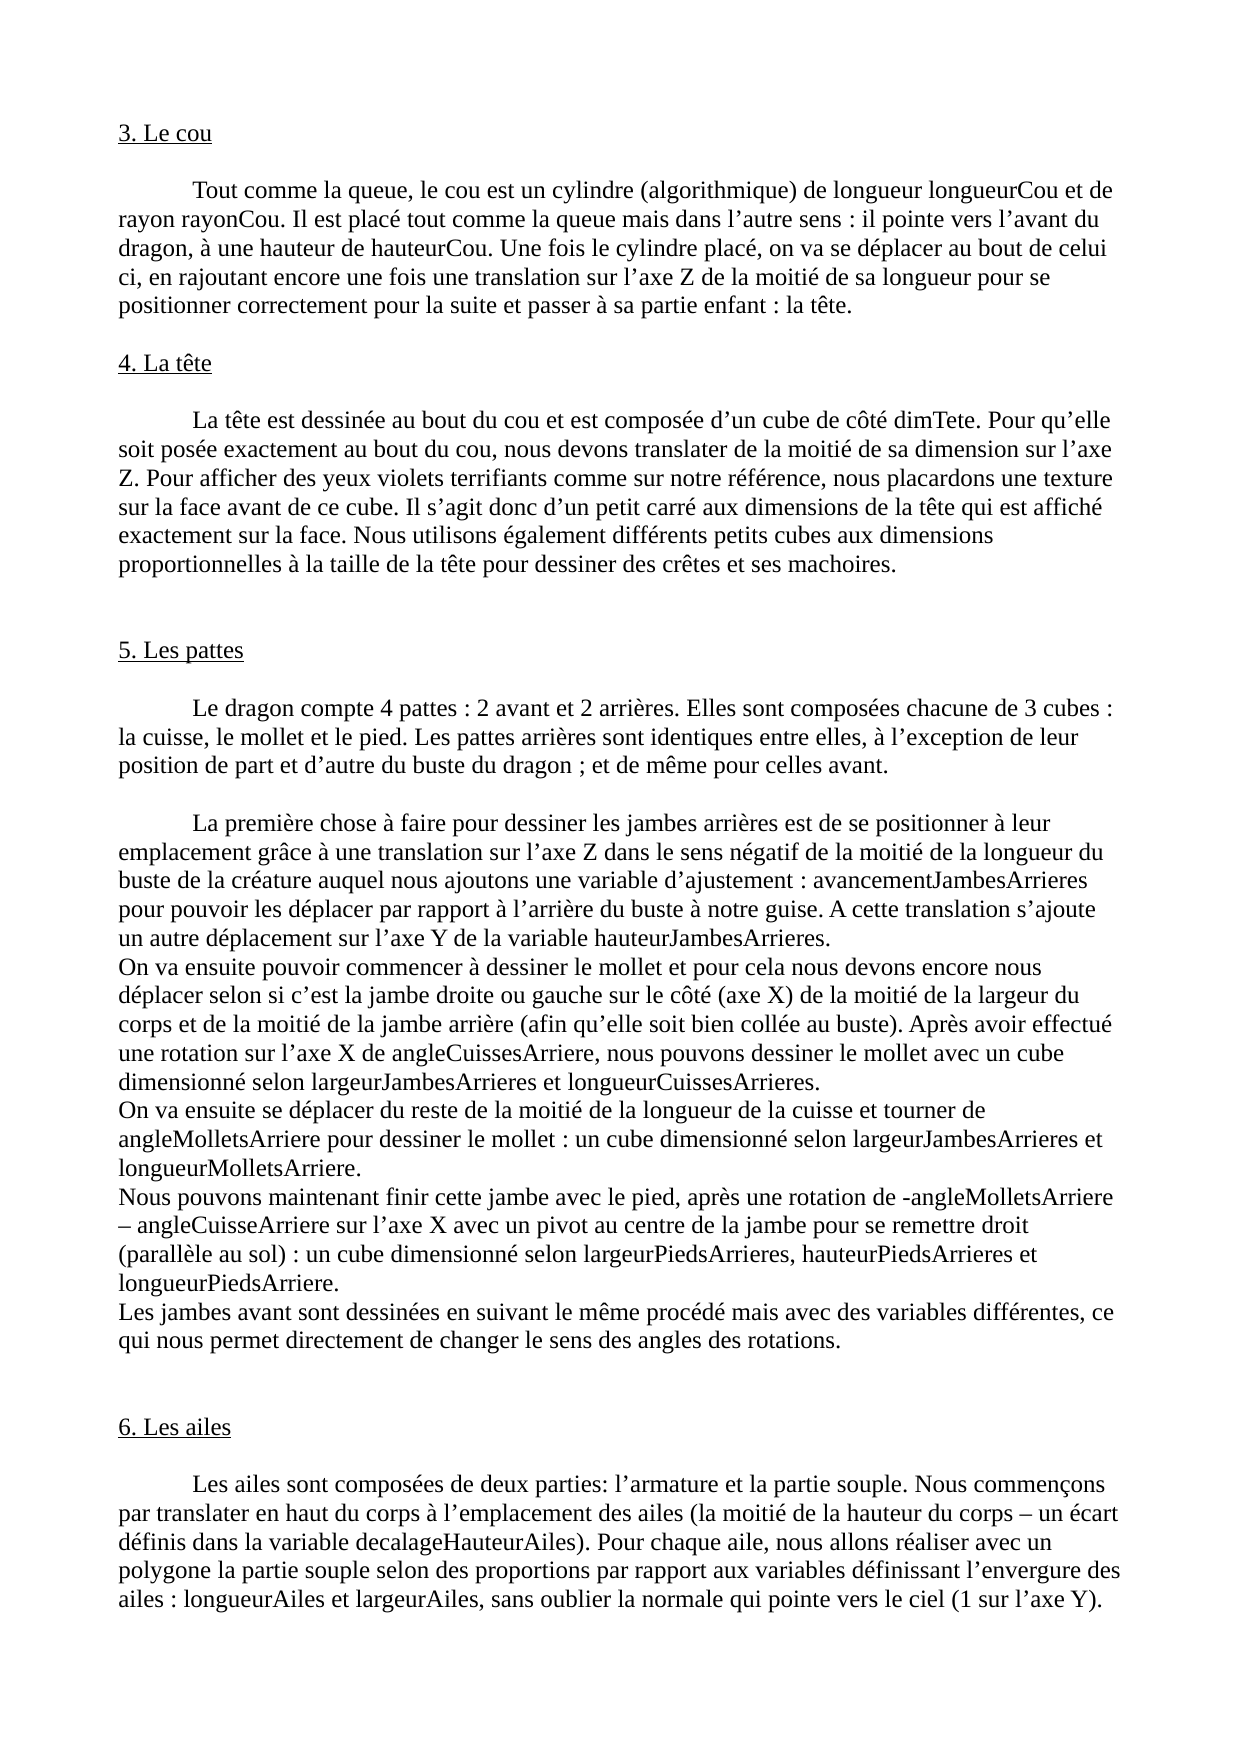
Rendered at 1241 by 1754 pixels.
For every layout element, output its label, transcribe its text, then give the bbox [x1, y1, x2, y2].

text 5. Les pattes [118, 636, 1122, 664]
text Tout comme la queue, le cou est un cylindre (algorithmique) de longueur longueurCou et de rayon rayonCou. Il est placé tout comme la queue mais dans l’autre sens : il pointe vers l’avant du dragon, à une hauteur de hauteurCou. Une fois le cylindre placé, on va se déplacer au bout de celui ci, en rajoutant encore une fois une translation sur l’axe Z de la moitié de sa longueur pour se positionner correctement pour la suite et passer à sa partie enfant : la tête. [118, 176, 1122, 319]
text 4. La tête [118, 348, 1122, 377]
text Le dragon compte 4 pattes : 2 avant et 2 arrières. Elles sont composées chacune de 3 cubes : la cuisse, le mollet et le pied. Les pattes arrières sont identiques entre elles, à l’exception de leur position de part et d’autre du buste du dragon ; et de même pour celles avant. [118, 693, 1122, 779]
text 6. Les ailes [118, 1412, 1122, 1441]
text 3. Le cou [118, 118, 1122, 147]
text Les ailes sont composées de deux parties: l’armature et la partie souple. Nous commençons par translater en haut du corps à l’emplacement des ailes (la moitié de la hauteur du corps – un écart définis dans la variable decalageHauteurAiles). Pour chaque aile, nous allons réaliser avec un polygone la partie souple selon des proportions par rapport aux variables définissant l’envergure des ailes : longueurAiles et largeurAiles, sans oublier la normale qui pointe vers le ciel (1 sur l’axe Y). [118, 1469, 1122, 1613]
text La première chose à faire pour dessiner les jambes arrières est de se positionner à leur emplacement grâce à une translation sur l’axe Z dans le sens négatif de la moitié de la longueur du buste de la créature auquel nous ajoutons une variable d’ajustement : avancementJambesArrieres pour pouvoir les déplacer par rapport à l’arrière du buste à notre guise. A cette translation s’ajoute un autre déplacement sur l’axe Y de la variable hauteurJambesArrieres. [118, 808, 1122, 952]
text La tête est dessinée au bout du cou et est composée d’un cube de côté dimTete. Pour qu’elle soit posée exactement au bout du cou, nous devons translater de la moitié de sa dimension sur l’axe Z. Pour afficher des yeux violets terrifiants comme sur notre référence, nous placardons une texture sur la face avant de ce cube. Il s’agit donc d’un petit carré aux dimensions de la tête qui est affiché exactement sur la face. Nous utilisons également différents petits cubes aux dimensions proportionnelles à la taille de la tête pour dessiner des crêtes et ses machoires. [118, 406, 1122, 578]
text Les jambes avant sont dessinées en suivant le même procédé mais avec des variables différentes, ce qui nous permet directement de changer le sens des angles des rotations. [118, 1297, 1122, 1354]
text On va ensuite pouvoir commencer à dessiner le mollet et pour cela nous devons encore nous déplacer selon si c’est la jambe droite ou gauche sur le côté (axe X) de la moitié de la largeur du corps et de la moitié de la jambe arrière (afin qu’elle soit bien collée au buste). Après avoir effectué une rotation sur l’axe X de angleCuissesArriere, nous pouvons dessiner le mollet avec un cube dimensionné selon largeurJambesArrieres et longueurCuissesArrieres. [118, 952, 1122, 1096]
text Nous pouvons maintenant finir cette jambe avec le pied, après une rotation de -angleMolletsArriere – angleCuisseArriere sur l’axe X avec un pivot au centre de la jambe pour se remettre droit (parallèle au sol) : un cube dimensionné selon largeurPiedsArrieres, hauteurPiedsArrieres et longueurPiedsArriere. [118, 1182, 1122, 1297]
text On va ensuite se déplacer du reste de la moitié de la longueur de la cuisse et tourner de angleMolletsArriere pour dessiner le mollet : un cube dimensionné selon largeurJambesArrieres et longueurMolletsArriere. [118, 1096, 1122, 1182]
